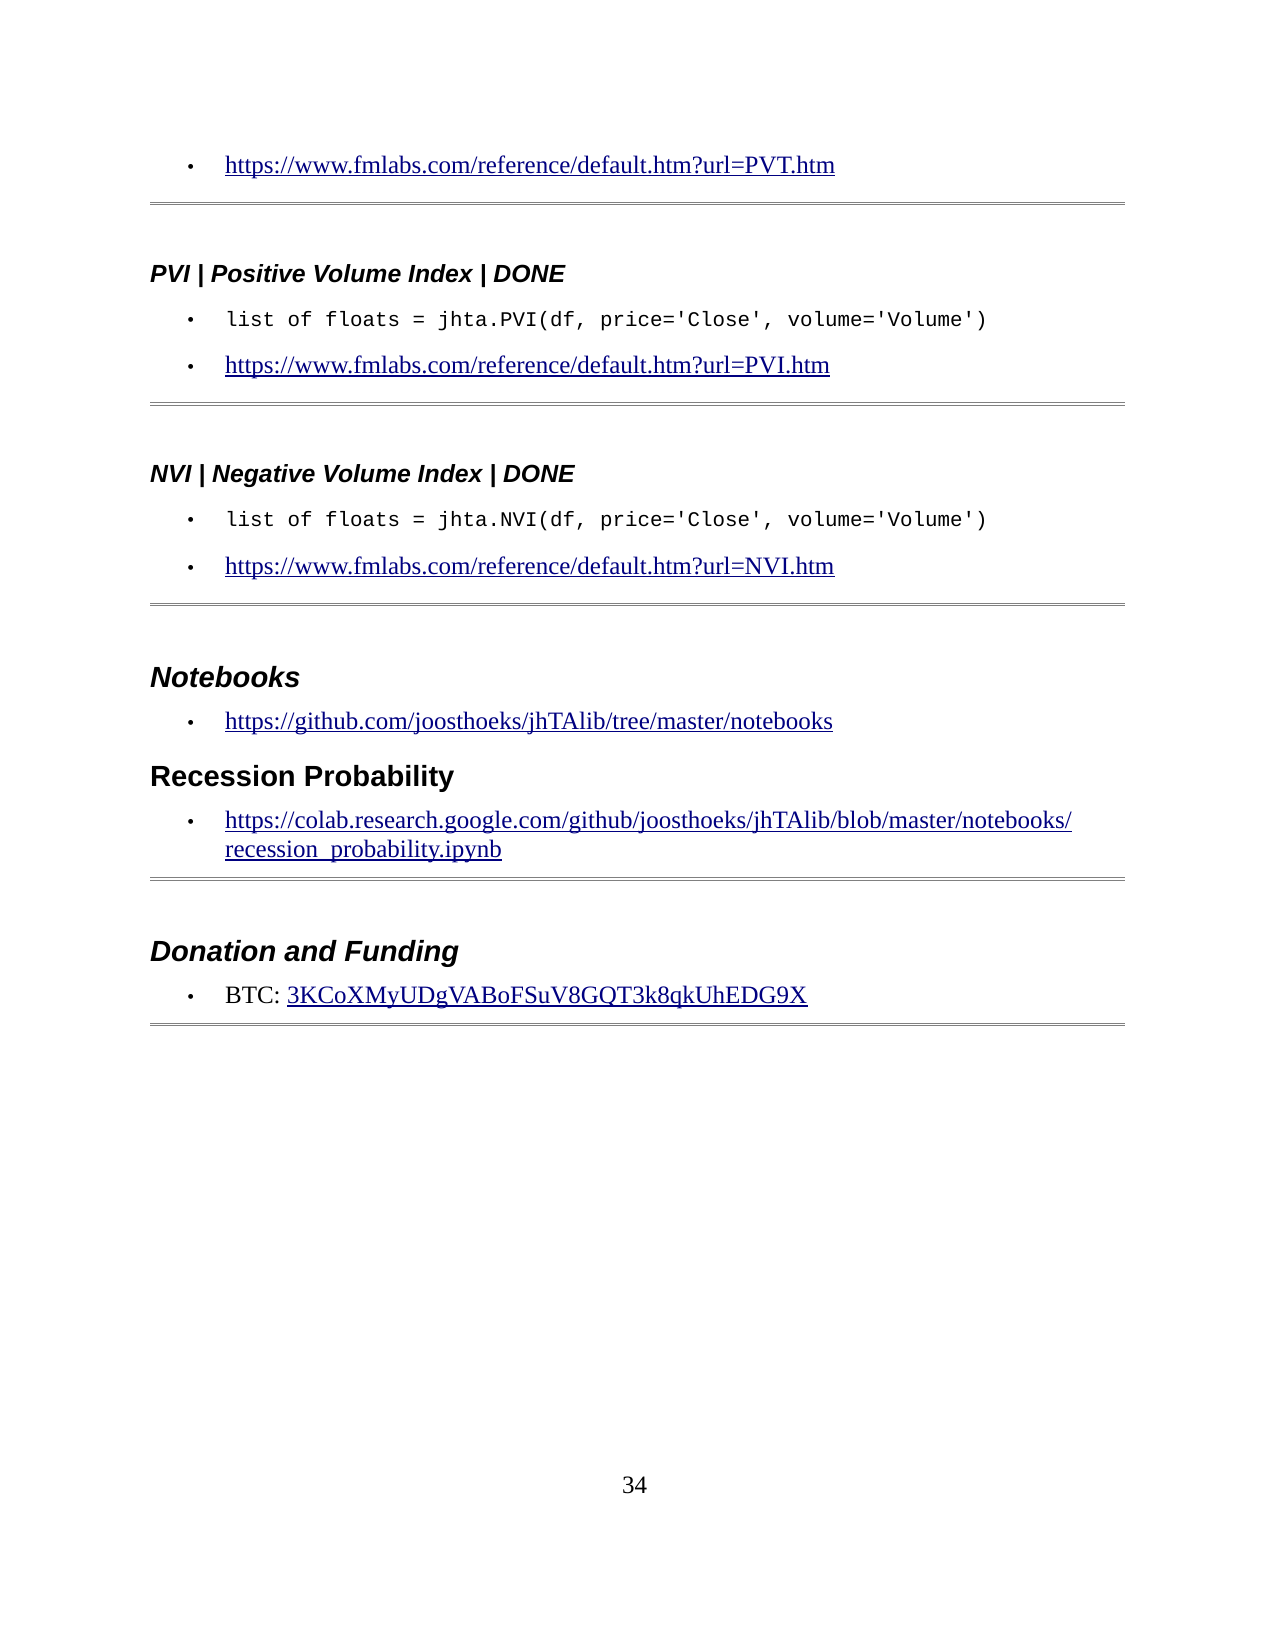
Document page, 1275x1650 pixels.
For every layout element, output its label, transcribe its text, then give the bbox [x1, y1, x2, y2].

subtitle Recession Probability [150, 759, 1125, 793]
subtitle PVI | Positive Volume Index | DONE [150, 259, 1125, 287]
list https://www.fmlabs.com/reference/default.htm?url=PVI.htm [187, 350, 1125, 379]
list https://www.fmlabs.com/reference/default.htm?url=NVI.htm [187, 551, 1125, 579]
subtitle Donation and Funding [150, 934, 1125, 968]
list list of floats = jhta.NVI(df, price='Close', volume='Volume') [187, 509, 1125, 533]
subtitle NVI | Negative Volume Index | DONE [150, 459, 1125, 488]
list https://colab.research.google.com/github/joosthoeks/jhTAlib/blob/master/notebooks/recession_probability.ipynb [187, 806, 1125, 863]
list list of floats = jhta.PVI(df, price='Close', volume='Volume') [187, 309, 1125, 332]
subtitle Notebooks [150, 660, 1125, 693]
list https://github.com/joosthoeks/jhTAlib/tree/master/notebooks [187, 706, 1125, 734]
list https://www.fmlabs.com/reference/default.htm?url=PVT.htm [187, 150, 1125, 179]
list BTC: 3KCoXMyUDgVABoFSuV8GQT3k8qkUhEDG9X [187, 980, 1125, 1009]
